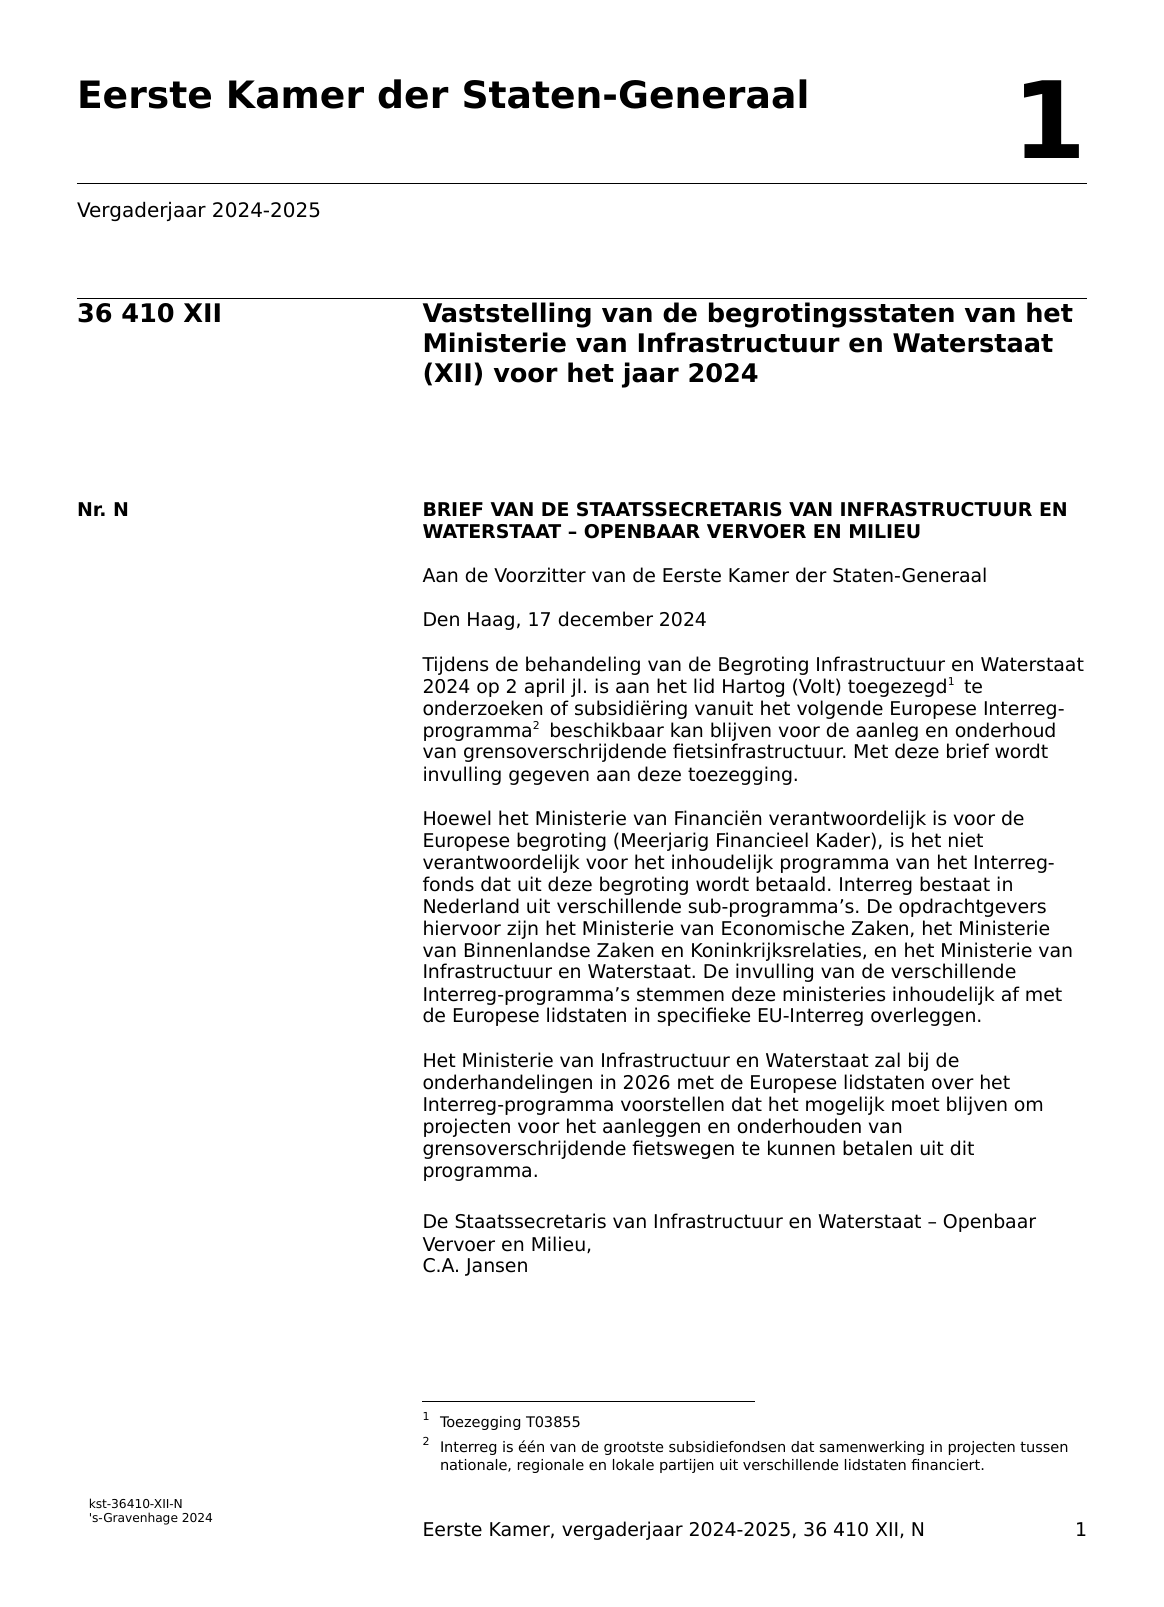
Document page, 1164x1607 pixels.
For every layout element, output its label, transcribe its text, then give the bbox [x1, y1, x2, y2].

text Het Ministerie van Infrastructuur en Waterstaat zal bij de onderhandelingen in 2026 met de Europese lidstaten over het Interreg-programma voorstellen dat het mogelijk moet blijven om projecten voor het aanleggen en onderhouden van grensoverschrijdende fietswegen te kunnen betalen uit dit programma. [422, 1049, 1087, 1181]
text Interreg is één van de grootste subsidiefondsen dat samenwerking in projecten tussen nationale, regionale en lokale partijen uit verschillende lidstaten financiert. [422, 1435, 1087, 1474]
text Den Haag, 17 december 2024 [422, 609, 1087, 631]
text Toezegging T03855 [422, 1410, 1087, 1432]
text Aan de Voorzitter van de Eerste Kamer der Staten-Generaal [422, 565, 1087, 587]
text 's-Gravenhage 2024 [88, 1511, 323, 1525]
subtitle 36 410 XII Vaststelling van de begrotingsstaten van het Ministerie van Infrastructuur en Waterstaat (XII) voor het jaar 2024 [77, 299, 1087, 388]
text De Staatssecretaris van Infrastructuur en Waterstaat – Openbaar Vervoer en Milieu, C.A. Jansen [422, 1211, 1087, 1277]
text Hoewel het Ministerie van Financiën verantwoordelijk is voor de Europese begroting (Meerjarig Financieel Kader), is het niet verantwoordelijk voor het inhoudelijk programma van het Interreg-fonds dat uit deze begroting wordt betaald. Interreg bestaat in Nederland uit verschillende sub-programma’s. De opdrachtgevers hiervoor zijn het Ministerie van Economische Zaken, het Ministerie van Binnenlandse Zaken en Koninkrijksrelaties, en het Ministerie van Infrastructuur en Waterstaat. De invulling van de verschillende Interreg-programma’s stemmen deze ministeries inhoudelijk af met de Europese lidstaten in specifieke EU-Interreg overleggen. [422, 808, 1087, 1027]
table_header Eerste Kamer der Staten-Generaal [77, 59, 886, 183]
table_header 1 [886, 59, 1087, 183]
text Tijdens de behandeling van de Begroting Infrastructuur en Waterstaat 2024 op 2 april jl. is aan het lid Hartog (Volt) toegezegd te onderzoeken of subsidiëring vanuit het volgende Europese Interreg-programma beschikbaar kan blijven voor de aanleg en onderhoud van grensoverschrijdende fietsinfrastructuur. Met deze brief wordt invulling gegeven aan deze toezegging. [422, 653, 1087, 785]
text kst-36410-XII-N [88, 1497, 323, 1511]
table_cell Vergaderjaar 2024-2025 [77, 184, 1087, 298]
subtitle Nr. N BRIEF VAN DE STAATSSECRETARIS VAN INFRASTRUCTUUR EN WATERSTAAT – OPENBAAR VERVOER EN MILIEU [77, 499, 1087, 543]
